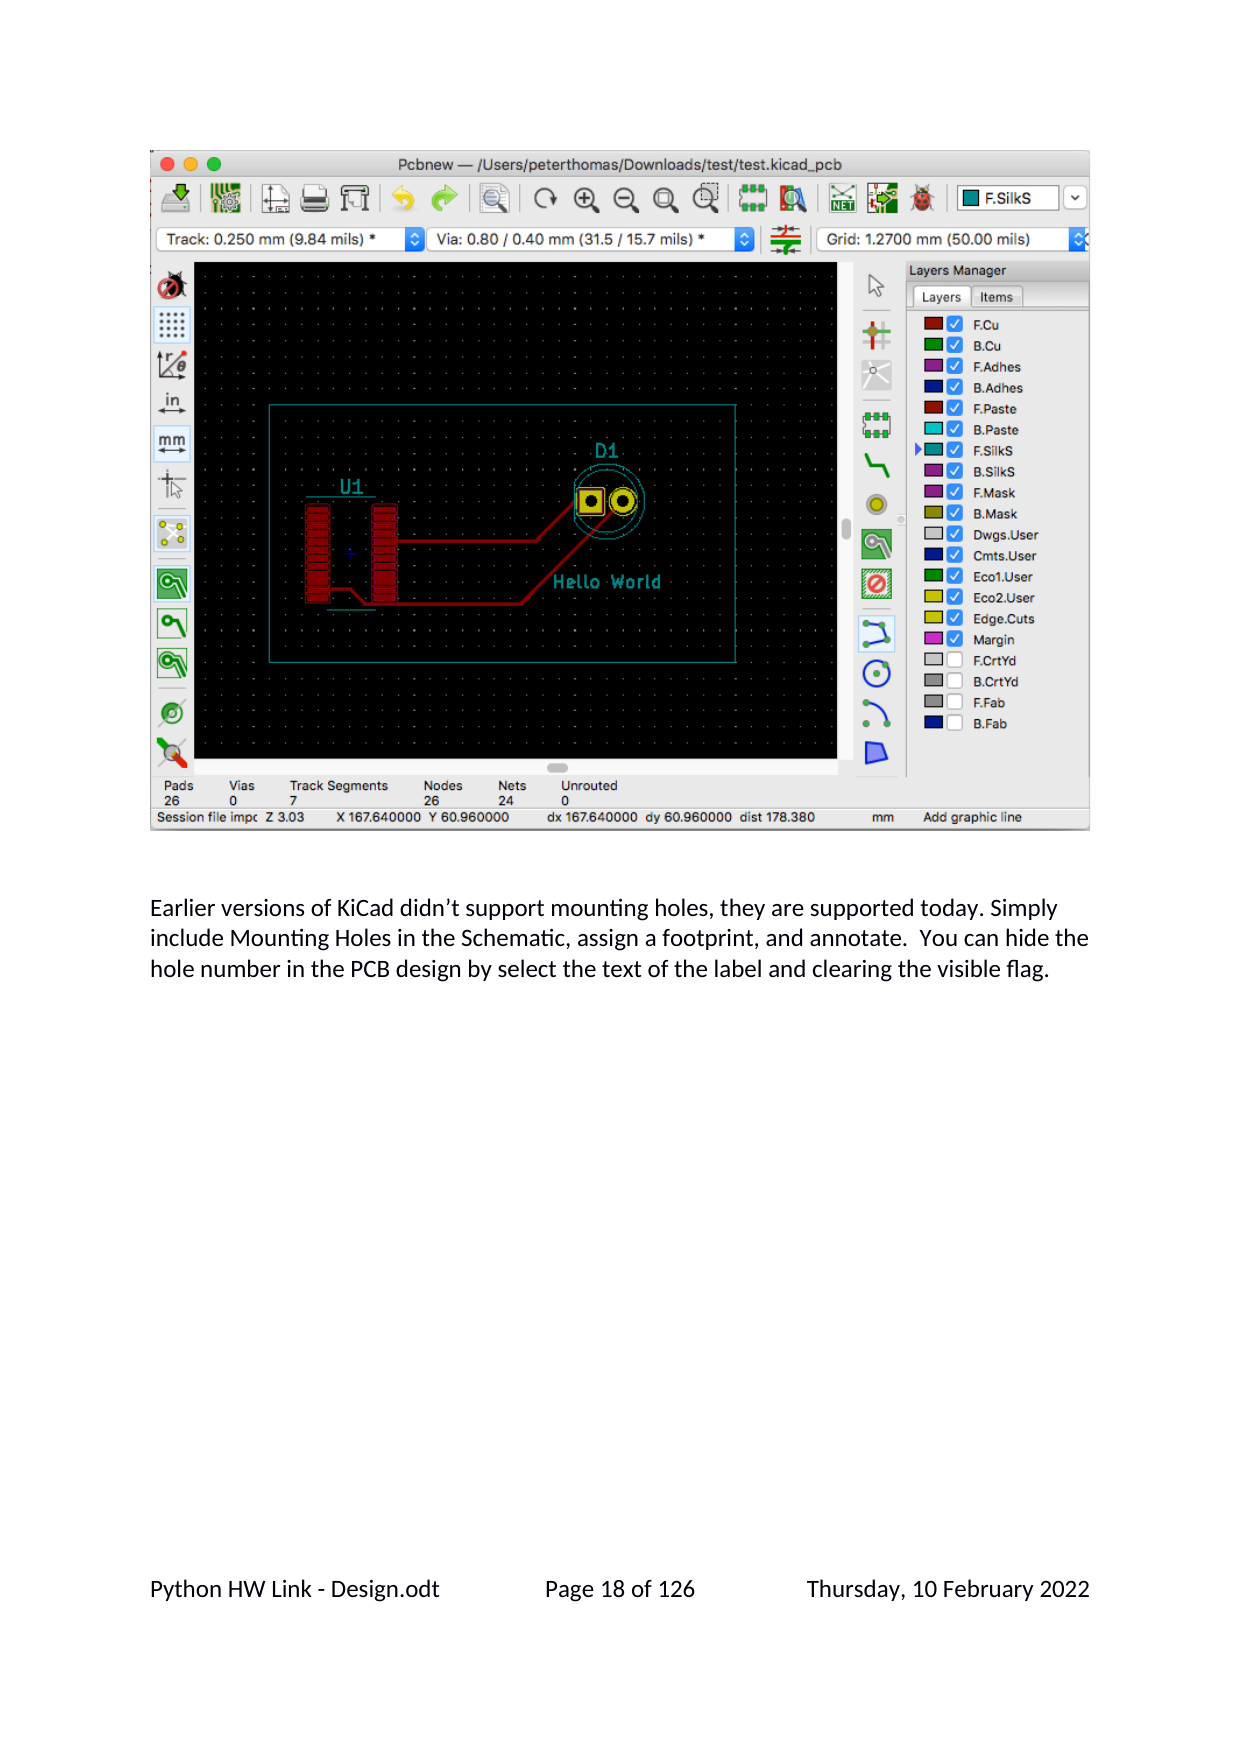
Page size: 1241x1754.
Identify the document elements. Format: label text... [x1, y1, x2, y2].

text Earlier versions of KiCad didn’t support mounting holes, they are supported today. Simply include Mounting Holes in the Schematic, assign a footprint, and annotate. You can hide the hole number in the PCB design by select the text of the label and clearing the visible flag. [150, 892, 1090, 983]
picture [150, 150, 1091, 831]
